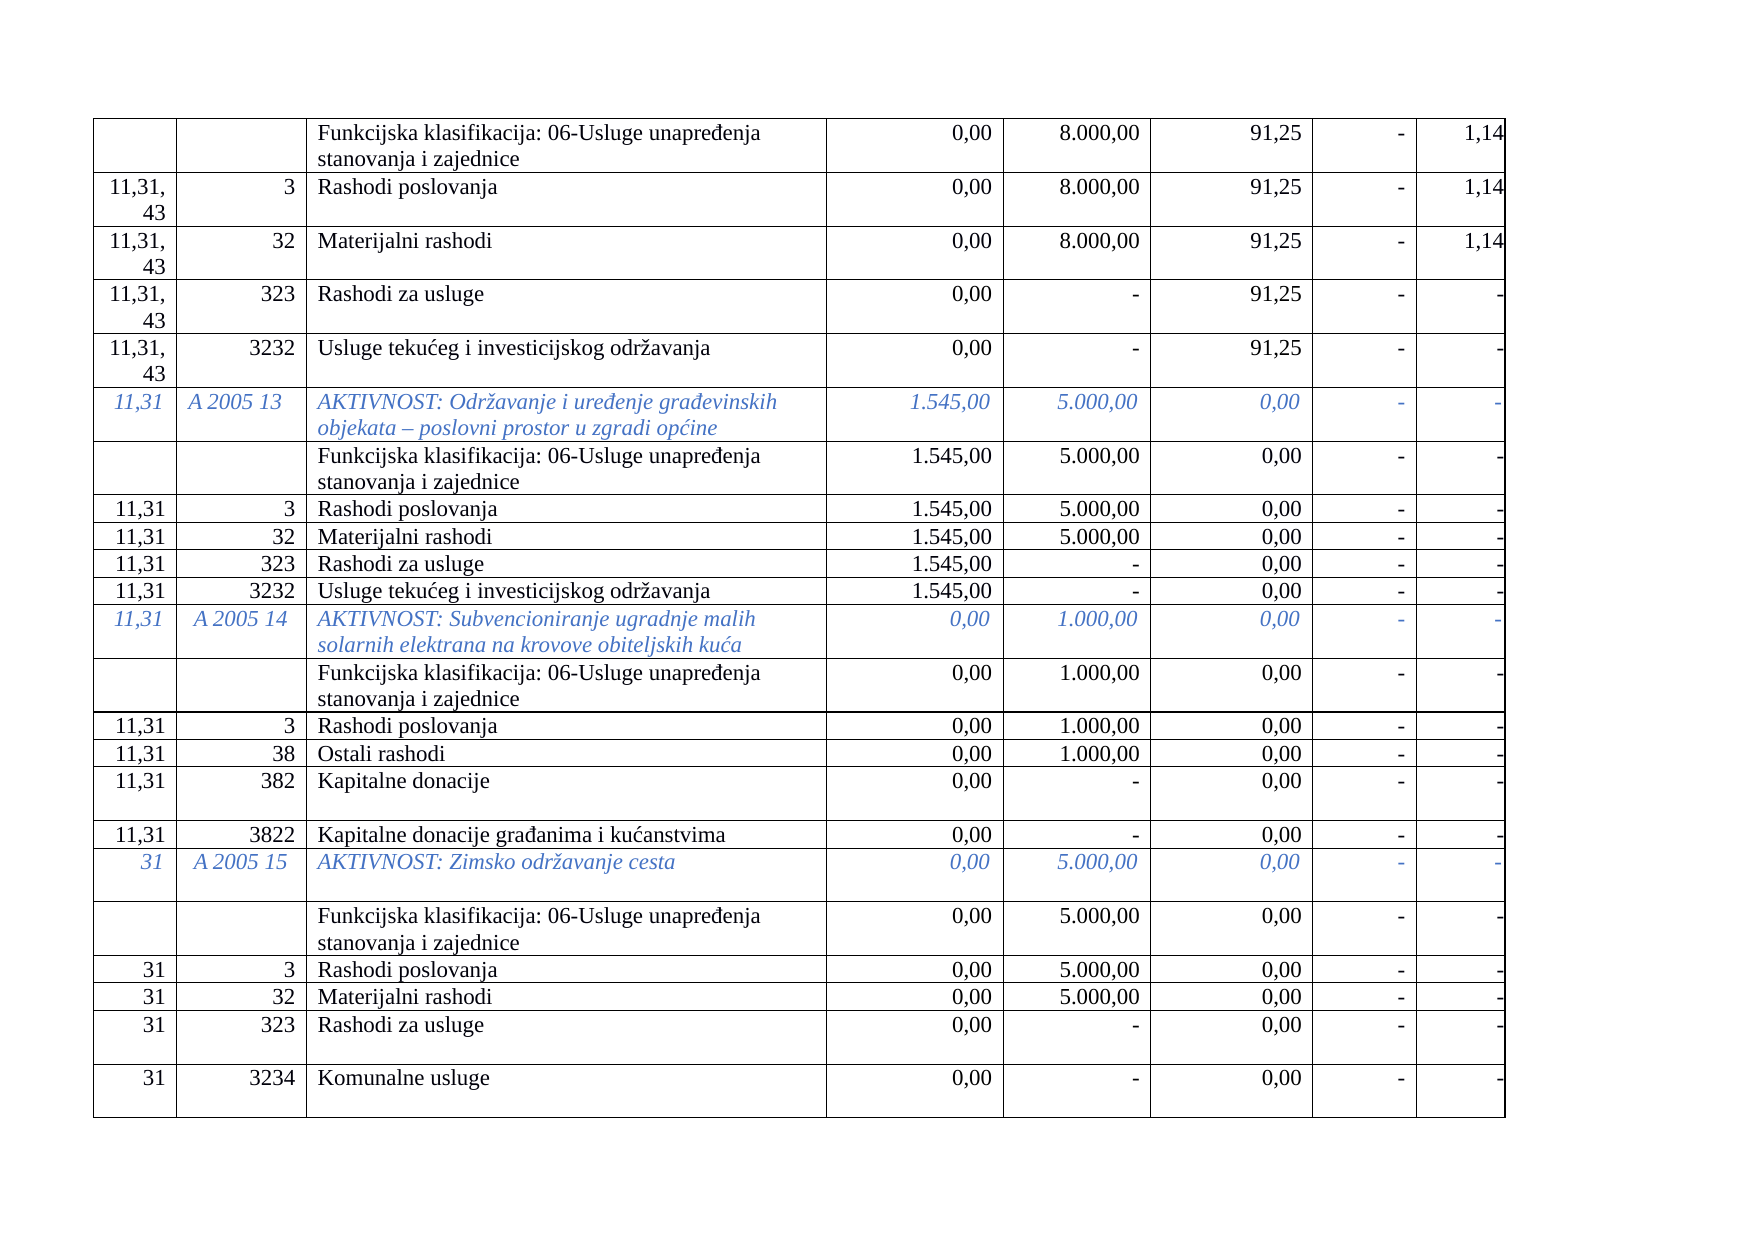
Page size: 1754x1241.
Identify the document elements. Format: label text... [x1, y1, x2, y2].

table_cell [94, 659, 176, 711]
table_cell 11,31, 43 [94, 227, 176, 279]
table_cell 0,00 [827, 767, 1003, 820]
table_cell - [1417, 956, 1504, 982]
table_cell [1594, 982, 1682, 1010]
table_cell Kapitalne donacije [307, 767, 826, 820]
table_cell - [1313, 495, 1416, 522]
table_cell 5.000,00 [1004, 442, 1150, 494]
table_cell 91,25 [1151, 334, 1312, 387]
table_cell - [1313, 550, 1416, 577]
table_cell - [1313, 119, 1416, 172]
table_cell 0,00 [1151, 550, 1312, 577]
table_cell 11,31 [94, 495, 176, 522]
table_cell 3 [177, 713, 306, 739]
table_cell - [1417, 849, 1504, 901]
table_cell 11,31, 43 [94, 334, 176, 387]
table_cell - [1313, 227, 1416, 279]
table_cell 31 [94, 956, 176, 982]
table_cell 0,00 [1151, 495, 1312, 522]
table_cell 0,00 [1151, 956, 1312, 982]
table_cell - [1417, 1065, 1504, 1117]
table_cell 1,14 [1417, 173, 1504, 226]
table_cell Kapitalne donacije građanima i kućanstvima [307, 821, 826, 847]
table_cell [1506, 441, 1593, 494]
table_cell 11,31 [94, 713, 176, 739]
table_cell 1.000,00 [1004, 713, 1150, 739]
table_cell 0,00 [1151, 821, 1312, 847]
table_cell 382 [177, 767, 306, 820]
table_cell - [1313, 280, 1416, 333]
table_cell [1506, 658, 1593, 711]
table_cell Funkcijska klasifikacija: 06-Usluge unapređenja stanovanja i zajednice [307, 659, 826, 711]
table_cell [1506, 901, 1593, 955]
table_cell [1594, 658, 1682, 711]
table_cell 0,00 [1151, 523, 1312, 549]
table_cell 11,31, 43 [94, 280, 176, 333]
table_cell - [1417, 388, 1504, 441]
table_cell 0,00 [1151, 605, 1312, 658]
table_cell [177, 442, 306, 494]
table_cell Usluge tekućeg i investicijskog održavanja [307, 578, 826, 604]
table_cell - [1313, 849, 1416, 901]
table_cell - [1417, 821, 1504, 847]
table_cell 0,00 [827, 821, 1003, 847]
table_cell - [1004, 1011, 1150, 1063]
table_cell [1506, 279, 1593, 333]
table_cell [1506, 766, 1593, 820]
table_cell 11,31, 43 [94, 173, 176, 226]
table_cell 323 [177, 550, 306, 577]
table_cell Rashodi poslovanja [307, 495, 826, 522]
table_cell AKTIVNOST: Zimsko održavanje cesta [307, 849, 826, 901]
table_cell - [1004, 767, 1150, 820]
table_cell [1594, 522, 1682, 549]
table_cell [1594, 549, 1682, 577]
table_cell - [1313, 605, 1416, 658]
table_cell - [1417, 578, 1504, 604]
table_cell - [1417, 334, 1504, 387]
table_cell [1594, 494, 1682, 522]
table_cell 0,00 [1151, 902, 1312, 955]
table_cell 3232 [177, 334, 306, 387]
table_cell [1594, 333, 1682, 387]
table_cell - [1417, 983, 1504, 1010]
table_cell [1594, 118, 1682, 172]
table_cell [1594, 955, 1682, 982]
table_cell [1594, 711, 1682, 739]
table_cell 0,00 [827, 902, 1003, 955]
table_cell 11,31 [94, 578, 176, 604]
table_cell [1506, 494, 1593, 522]
table_cell [1506, 522, 1593, 549]
table_cell [1594, 739, 1682, 766]
table_cell [1594, 577, 1682, 604]
table_cell [1506, 739, 1593, 766]
table_cell 0,00 [1151, 740, 1312, 766]
table_cell [1594, 820, 1682, 847]
table_cell 91,25 [1151, 119, 1312, 172]
table_cell [1594, 441, 1682, 494]
table_cell 1,14 [1417, 227, 1504, 279]
table_cell [1594, 901, 1682, 955]
table_cell [1506, 955, 1593, 982]
table_cell - [1313, 902, 1416, 955]
table_cell A 2005 14 [177, 605, 306, 658]
table_cell 3 [177, 956, 306, 982]
table_cell - [1313, 659, 1416, 711]
table_cell Funkcijska klasifikacija: 06-Usluge unapređenja stanovanja i zajednice [307, 442, 826, 494]
table_cell - [1313, 442, 1416, 494]
table_cell 8.000,00 [1004, 119, 1150, 172]
table_cell Rashodi poslovanja [307, 713, 826, 739]
table_cell 3 [177, 173, 306, 226]
table_cell 91,25 [1151, 227, 1312, 279]
table_cell 1.545,00 [827, 550, 1003, 577]
table_cell 5.000,00 [1004, 983, 1150, 1010]
table_cell - [1417, 280, 1504, 333]
table_cell AKTIVNOST: Održavanje i uređenje građevinskih objekata – poslovni prostor u zgradi općine [307, 388, 826, 441]
table_cell 0,00 [827, 659, 1003, 711]
table_cell 3822 [177, 821, 306, 847]
table_cell 0,00 [1151, 442, 1312, 494]
table_cell 32 [177, 227, 306, 279]
table_cell 11,31 [94, 740, 176, 766]
table_cell Funkcijska klasifikacija: 06-Usluge unapređenja stanovanja i zajednice [307, 119, 826, 172]
table_cell - [1313, 1011, 1416, 1063]
table_cell [1506, 711, 1593, 739]
table_cell - [1417, 740, 1504, 766]
table_cell 11,31 [94, 767, 176, 820]
table_cell Rashodi poslovanja [307, 173, 826, 226]
table_cell 3 [177, 495, 306, 522]
table_cell - [1417, 523, 1504, 549]
table_cell - [1313, 983, 1416, 1010]
table_cell 0,00 [827, 334, 1003, 387]
table_cell - [1004, 821, 1150, 847]
table_cell 0,00 [1151, 1065, 1312, 1117]
table_cell Rashodi za usluge [307, 280, 826, 333]
table_cell 5.000,00 [1004, 523, 1150, 549]
table_cell 0,00 [827, 983, 1003, 1010]
table_cell [1506, 387, 1593, 441]
table_cell [1506, 549, 1593, 577]
table_cell 1.000,00 [1004, 605, 1150, 658]
table_cell 323 [177, 1011, 306, 1063]
table_cell [1506, 577, 1593, 604]
table_cell Rashodi za usluge [307, 1011, 826, 1063]
table_cell AKTIVNOST: Subvencioniranje ugradnje malih solarnih elektrana na krovove obiteljskih kuća [307, 605, 826, 658]
table_cell - [1004, 1065, 1150, 1117]
table_cell 91,25 [1151, 173, 1312, 226]
table_cell [1594, 848, 1682, 901]
table_cell - [1417, 902, 1504, 955]
table_cell 31 [94, 849, 176, 901]
table_cell 38 [177, 740, 306, 766]
table_cell 0,00 [827, 849, 1003, 901]
table_cell 5.000,00 [1004, 388, 1150, 441]
table_cell 1.545,00 [827, 495, 1003, 522]
table_cell - [1004, 280, 1150, 333]
table_cell - [1313, 523, 1416, 549]
table_cell 0,00 [827, 227, 1003, 279]
table_cell [1506, 172, 1593, 226]
table_cell [1594, 172, 1682, 226]
table_cell 1.545,00 [827, 578, 1003, 604]
table_cell 11,31 [94, 523, 176, 549]
table_cell A 2005 13 [177, 388, 306, 441]
table_cell [1506, 1064, 1593, 1117]
table_cell 1.000,00 [1004, 659, 1150, 711]
table_cell - [1313, 1065, 1416, 1117]
table_cell [94, 119, 176, 172]
table_cell Rashodi za usluge [307, 550, 826, 577]
table_cell - [1417, 605, 1504, 658]
table_cell - [1417, 495, 1504, 522]
table_cell - [1313, 578, 1416, 604]
table_cell 0,00 [827, 1011, 1003, 1063]
table_cell 0,00 [827, 119, 1003, 172]
table_cell 0,00 [1151, 659, 1312, 711]
table_cell 0,00 [827, 956, 1003, 982]
table_cell 0,00 [1151, 983, 1312, 1010]
table_cell - [1004, 334, 1150, 387]
table_cell - [1417, 550, 1504, 577]
table_cell - [1313, 767, 1416, 820]
table_cell 5.000,00 [1004, 956, 1150, 982]
table_cell 1,14 [1417, 119, 1504, 172]
table_cell [1506, 848, 1593, 901]
table_cell 3234 [177, 1065, 306, 1117]
table_cell 5.000,00 [1004, 849, 1150, 901]
table_cell [1506, 604, 1593, 658]
table_cell [1594, 604, 1682, 658]
table_cell 0,00 [1151, 767, 1312, 820]
table_cell [1506, 333, 1593, 387]
table_cell 0,00 [827, 1065, 1003, 1117]
table_cell 0,00 [1151, 849, 1312, 901]
table_cell - [1313, 713, 1416, 739]
table_cell Materijalni rashodi [307, 983, 826, 1010]
table_cell [1594, 1064, 1682, 1117]
table_cell 0,00 [1151, 1011, 1312, 1063]
table_cell [1594, 279, 1682, 333]
table_cell 11,31 [94, 605, 176, 658]
table_cell Materijalni rashodi [307, 227, 826, 279]
table_cell 323 [177, 280, 306, 333]
table_cell 5.000,00 [1004, 902, 1150, 955]
table_cell 1.545,00 [827, 442, 1003, 494]
table_cell 0,00 [827, 605, 1003, 658]
table_cell 0,00 [827, 740, 1003, 766]
table_cell - [1313, 821, 1416, 847]
table_cell [177, 119, 306, 172]
table_cell [94, 902, 176, 955]
table_cell [1594, 766, 1682, 820]
table_cell Materijalni rashodi [307, 523, 826, 549]
table_cell - [1417, 442, 1504, 494]
table_cell - [1313, 388, 1416, 441]
table_cell 1.545,00 [827, 388, 1003, 441]
table_cell [177, 902, 306, 955]
table_cell [1594, 1010, 1682, 1063]
table_cell [1506, 118, 1593, 172]
table_cell Usluge tekućeg i investicijskog održavanja [307, 334, 826, 387]
table_cell - [1313, 173, 1416, 226]
table_cell 3232 [177, 578, 306, 604]
table_cell 8.000,00 [1004, 173, 1150, 226]
table_cell A 2005 15 [177, 849, 306, 901]
table_cell 32 [177, 523, 306, 549]
table_cell - [1417, 1011, 1504, 1063]
table_cell Komunalne usluge [307, 1065, 826, 1117]
table_cell [1506, 982, 1593, 1010]
table_cell - [1417, 713, 1504, 739]
table_cell [1594, 387, 1682, 441]
table_cell 8.000,00 [1004, 227, 1150, 279]
table_cell 11,31 [94, 388, 176, 441]
table_cell Funkcijska klasifikacija: 06-Usluge unapređenja stanovanja i zajednice [307, 902, 826, 955]
table_cell 0,00 [827, 280, 1003, 333]
table_cell - [1004, 550, 1150, 577]
table_cell 31 [94, 983, 176, 1010]
table_cell - [1004, 578, 1150, 604]
table_cell 0,00 [827, 173, 1003, 226]
table_cell - [1313, 740, 1416, 766]
table_cell [94, 442, 176, 494]
table_cell [1506, 820, 1593, 847]
table_cell - [1417, 767, 1504, 820]
table_cell 31 [94, 1065, 176, 1117]
table_cell 11,31 [94, 821, 176, 847]
table_cell 91,25 [1151, 280, 1312, 333]
table_cell 31 [94, 1011, 176, 1063]
table_cell - [1417, 659, 1504, 711]
table_cell [1594, 226, 1682, 279]
table_cell 11,31 [94, 550, 176, 577]
table_cell 0,00 [827, 713, 1003, 739]
table_cell [177, 659, 306, 711]
table_cell Ostali rashodi [307, 740, 826, 766]
table_cell Rashodi poslovanja [307, 956, 826, 982]
table_cell 1.545,00 [827, 523, 1003, 549]
table_cell 0,00 [1151, 578, 1312, 604]
table_cell 1.000,00 [1004, 740, 1150, 766]
table_cell 32 [177, 983, 306, 1010]
table_cell 0,00 [1151, 388, 1312, 441]
table_cell [1506, 1010, 1593, 1063]
table_cell - [1313, 956, 1416, 982]
table_cell - [1313, 334, 1416, 387]
table_cell [1506, 226, 1593, 279]
table_cell 0,00 [1151, 713, 1312, 739]
table_cell 5.000,00 [1004, 495, 1150, 522]
